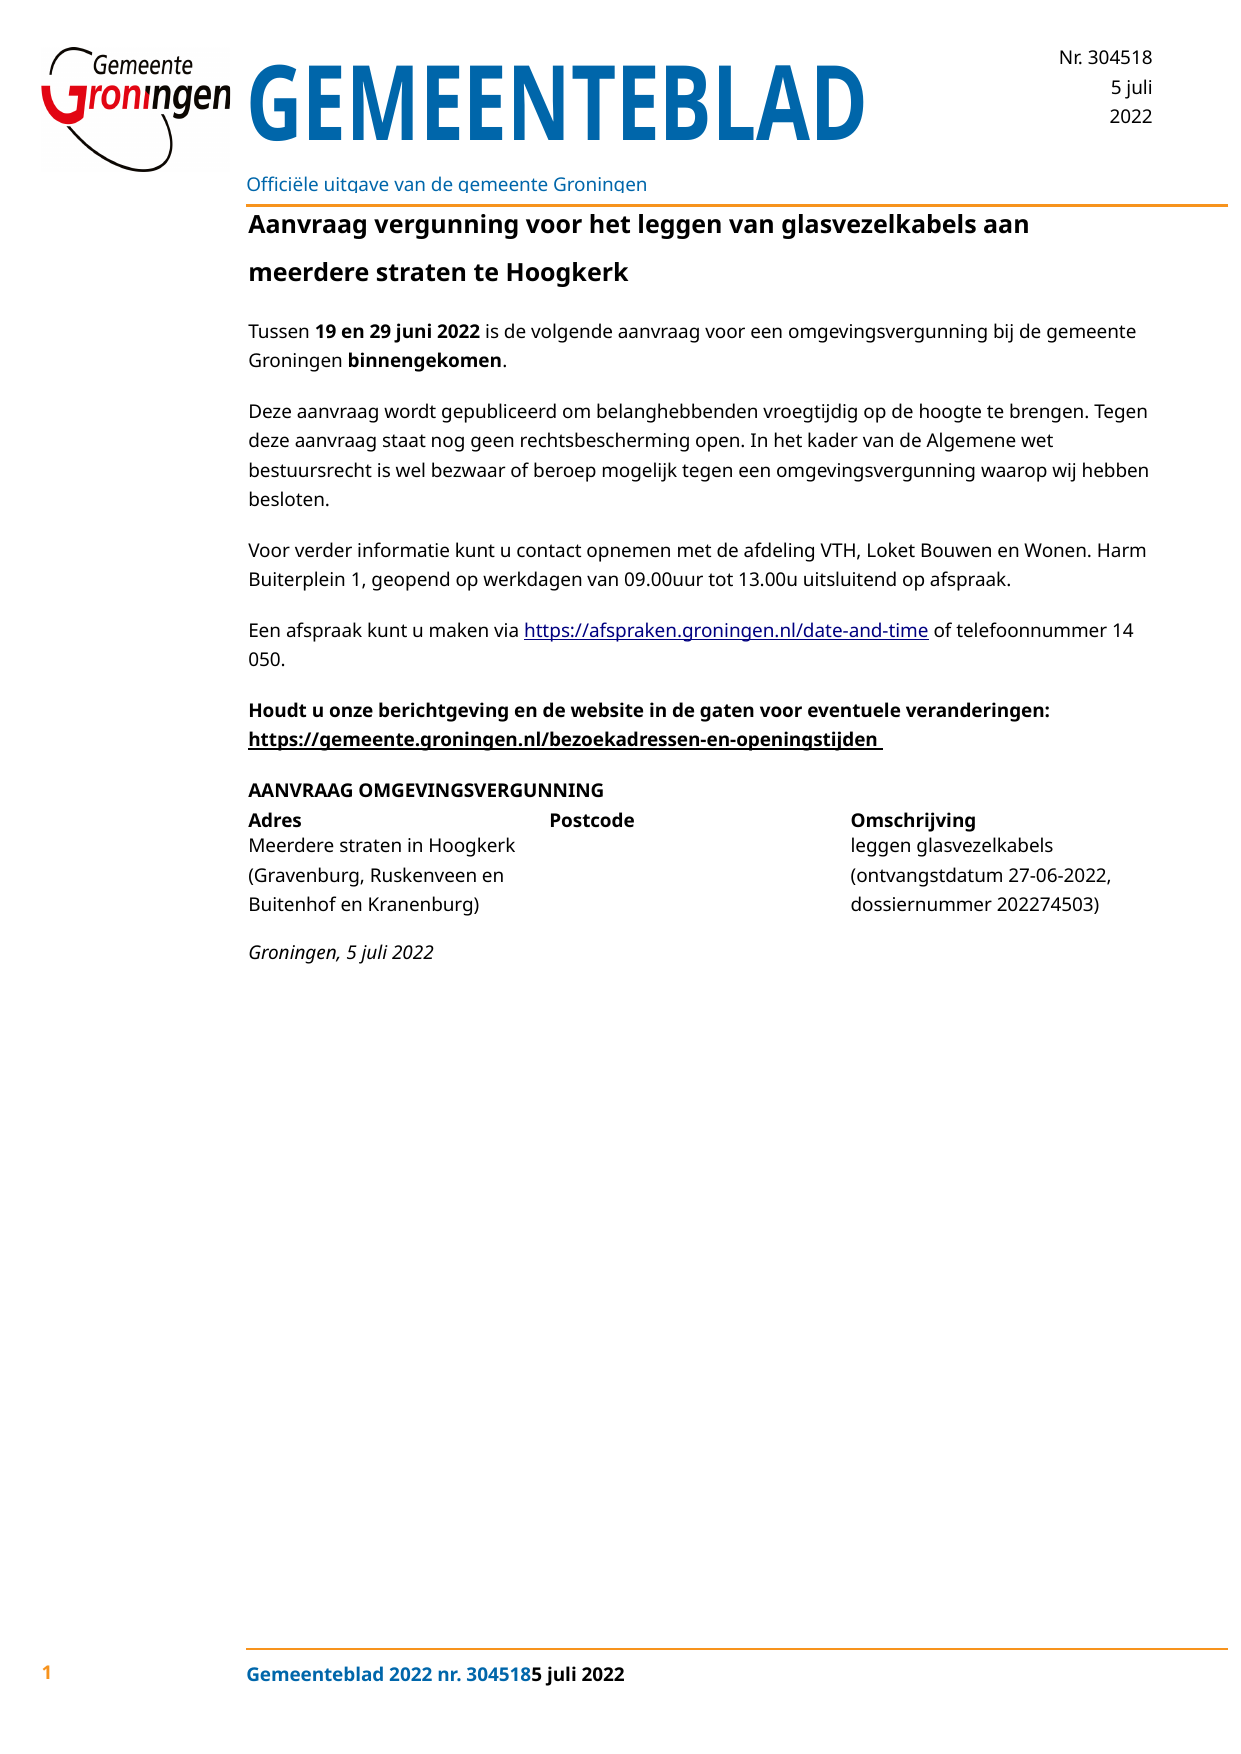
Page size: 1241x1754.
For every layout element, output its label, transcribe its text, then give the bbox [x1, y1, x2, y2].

picture [41, 47, 231, 172]
table_cell [549, 833, 850, 917]
text Een afspraak kunt u maken via https://afspraken.groningen.nl/date-and-time of telefoonnummer 14 050. [248, 617, 1152, 672]
table_header Adres [248, 807, 549, 832]
text Aanvraag vergunning voor het leggen van glasvezelkabels aan meerdere straten te Hoogkerk [248, 207, 1152, 288]
table_cell leggen glasvezelkabels (ontvangstdatum 27-06-2022, dossiernummer 202274503) [850, 833, 1152, 917]
table_cell Meerdere straten in Hoogkerk (Gravenburg, Ruskenveen en Buitenhof en Kranenburg) [248, 833, 549, 917]
text Houdt u onze berichtgeving en de website in de gaten voor eventuele veranderingen: https://gemeente.groningen.nl/bezoekadressen-en-openingstijden [248, 697, 1152, 752]
text AANVRAAG OMGEVINGSVERGUNNING [248, 777, 1152, 803]
table_header Postcode [549, 807, 850, 832]
text Groningen, 5 juli 2022 [248, 939, 1152, 964]
table_header Omschrijving [850, 807, 1152, 832]
text Deze aanvraag wordt gepubliceerd om belanghebbenden vroegtijdig op de hoogte te brengen. Tegen deze aanvraag staat nog geen rechtsbescherming open. In het kader van de Algemene wet bestuursrecht is wel bezwaar of beroep mogelijk tegen een omgevingsvergunning waarop wij hebben besloten. [248, 398, 1152, 512]
text Voor verder informatie kunt u contact opnemen met de afdeling VTH, Loket Bouwen en Wonen. Harm Buiterplein 1, geopend op werkdagen van 09.00uur tot 13.00u uitsluitend op afspraak. [248, 537, 1152, 592]
text Tussen 19 en 29 juni 2022 is de volgende aanvraag voor een omgevingsvergunning bij de gemeente Groningen binnengekomen. [248, 318, 1152, 373]
